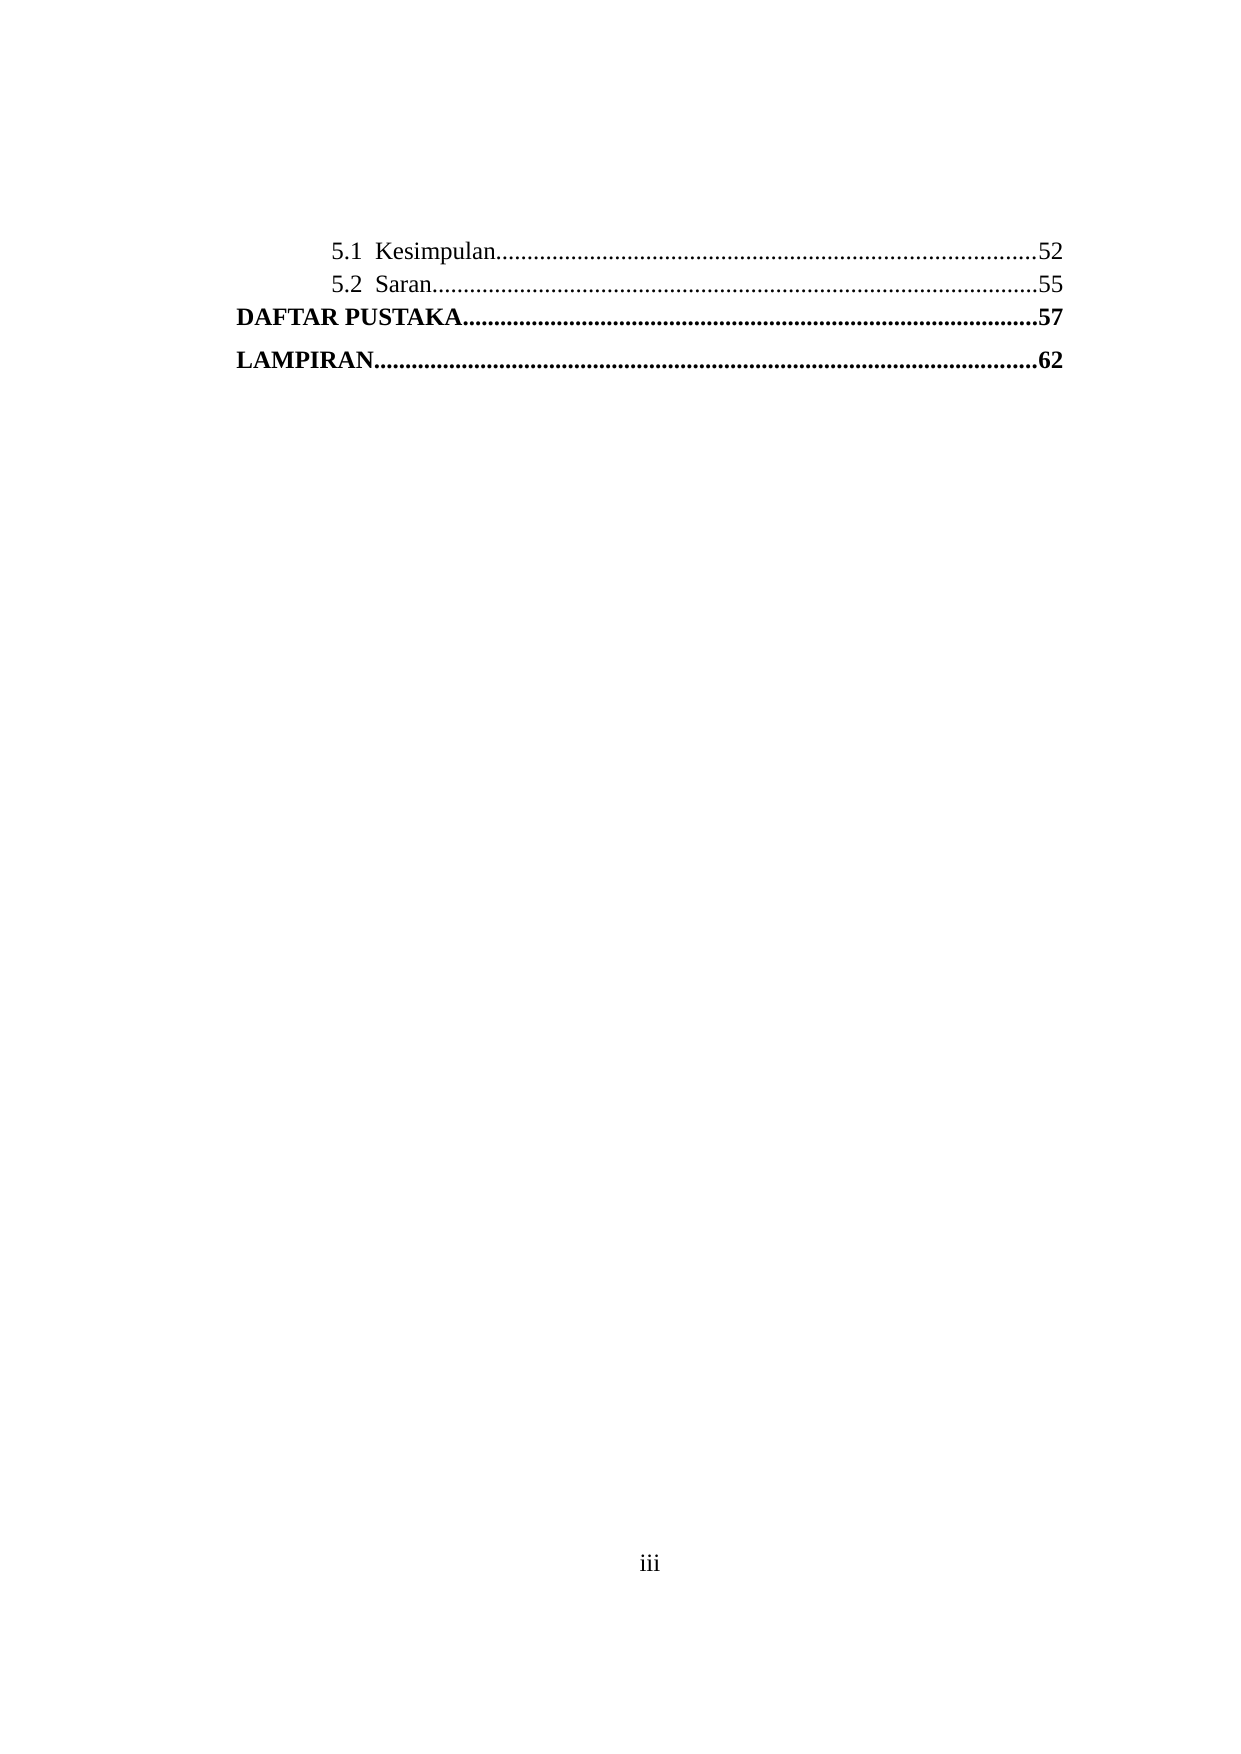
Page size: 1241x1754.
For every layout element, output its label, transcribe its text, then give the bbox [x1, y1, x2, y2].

text DAFTAR PUSTAKA 57 [236, 302, 1063, 331]
text 5.1 Kesimpulan 52 [325, 236, 1063, 265]
text LAMPIRAN 62 [236, 345, 1063, 374]
text 5.2 Saran 55 [325, 269, 1063, 298]
